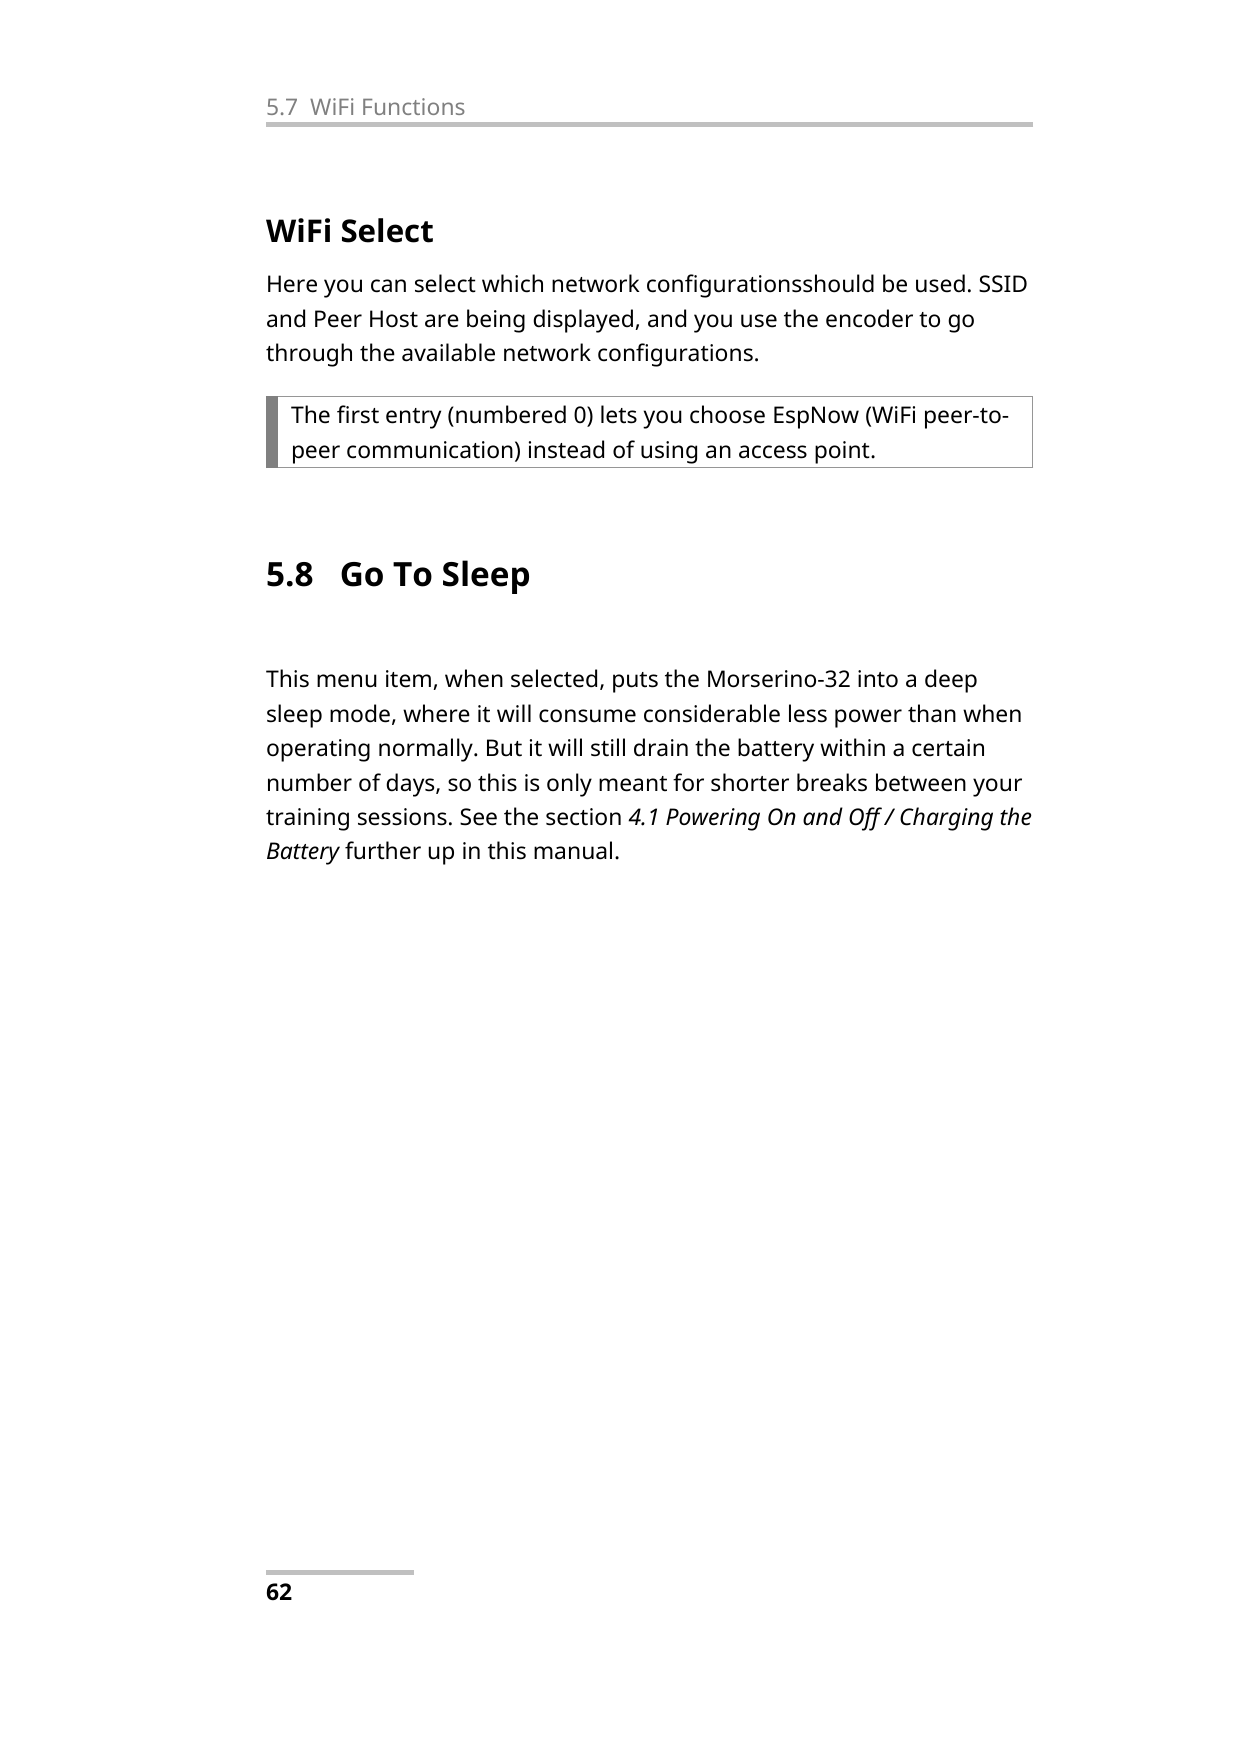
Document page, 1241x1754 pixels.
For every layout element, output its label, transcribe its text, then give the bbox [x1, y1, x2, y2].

subtitle WiFi Select [266, 207, 1033, 251]
text Here you can select which network configurationsshould be used. SSID and Peer Host are being displayed, and you use the encoder to go through the available network configurations. [266, 268, 1033, 368]
subtitle Go To Sleep [266, 551, 1033, 597]
text The first entry (numbered 0) lets you choose EspNow (WiFi peer-to-peer communication) instead of using an access point. [278, 397, 1032, 467]
text This menu item, when selected, puts the Morserino-32 into a deep sleep mode, where it will consume considerable less power than when operating normally. But it will still drain the battery within a certain number of days, so this is only meant for shorter breaks between your training sessions. See the section 4.1 Powering On and Off / Charging the Battery further up in this manual. [266, 663, 1033, 867]
